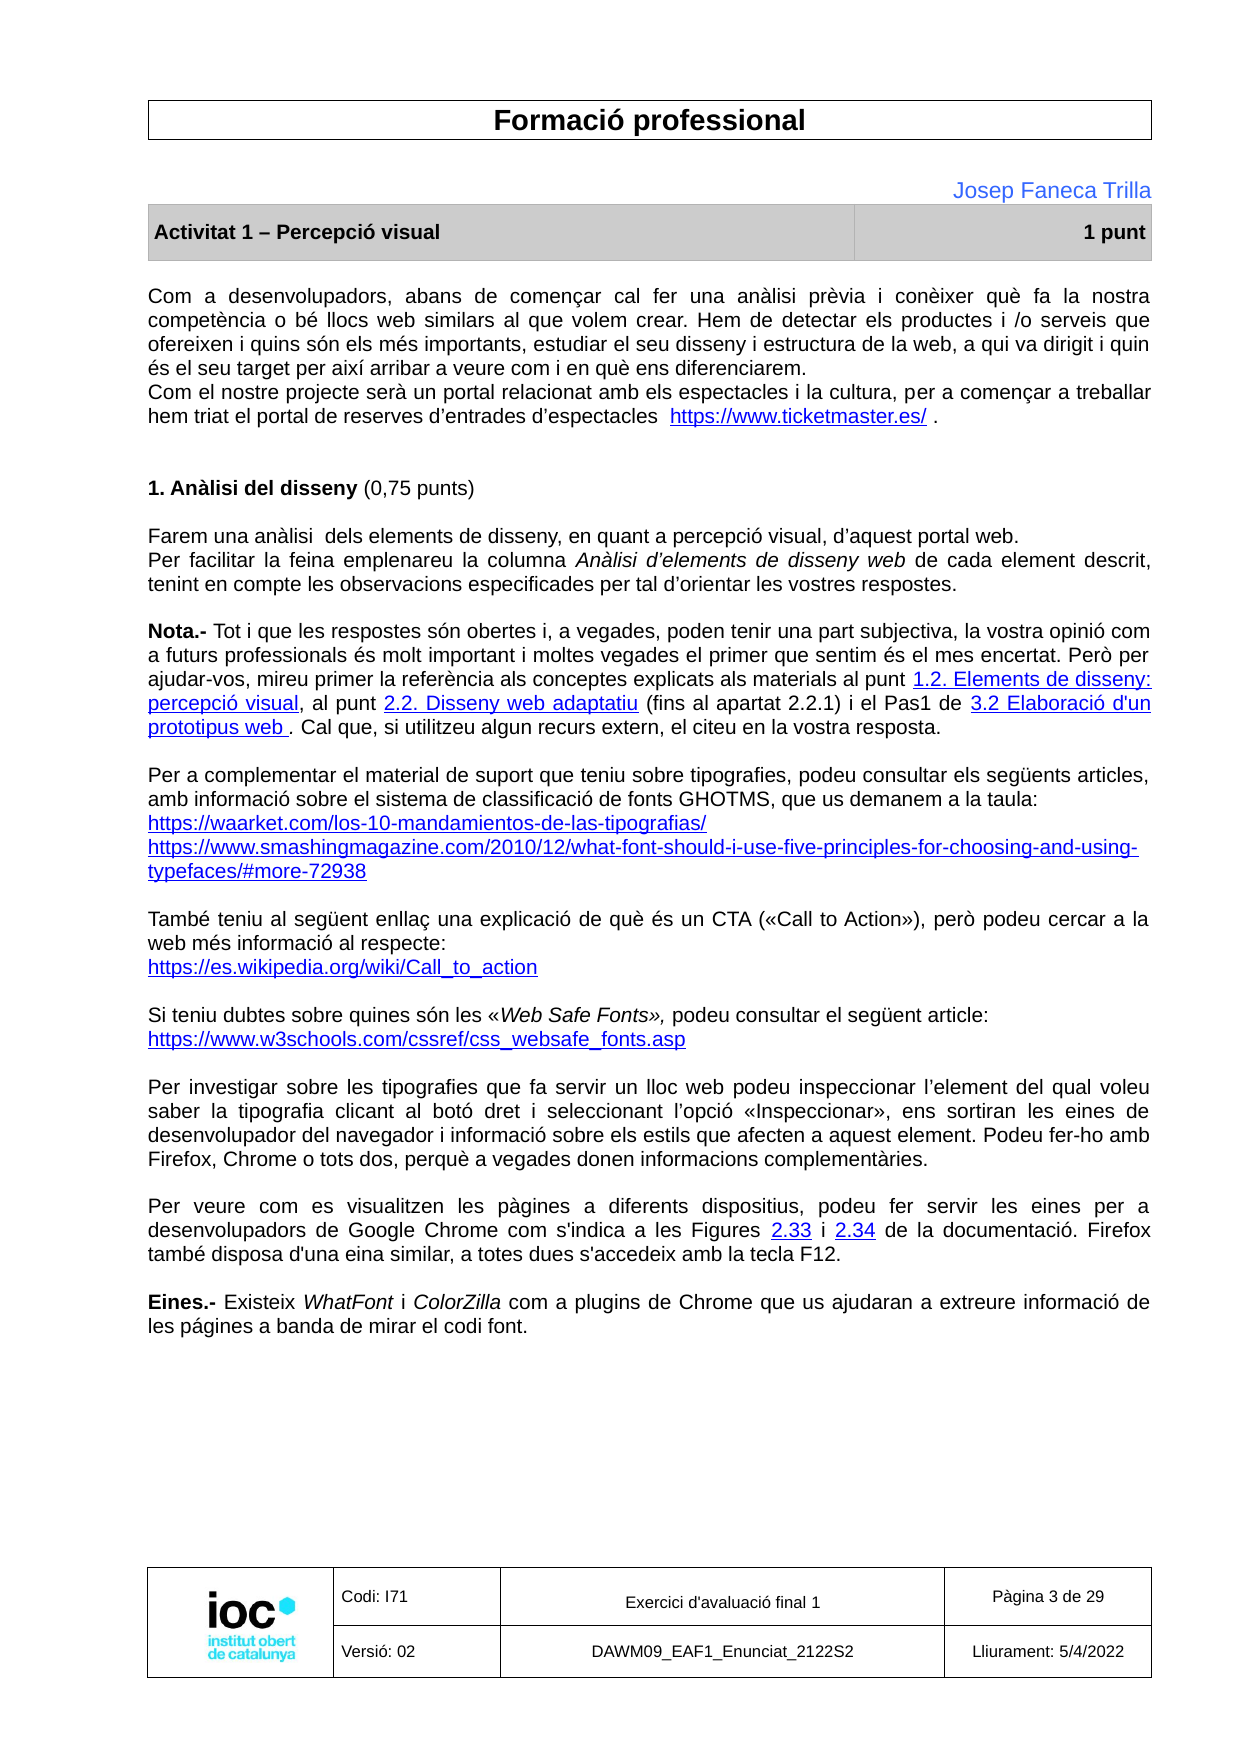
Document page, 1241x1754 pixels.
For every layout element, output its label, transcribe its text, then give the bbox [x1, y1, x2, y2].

picture [195, 1577, 309, 1673]
text Per veure com es visualitzen les pàgines a diferents dispositius, podeu fer servir les eines per a desenvolupadors de Google Chrome com s'indica a les Figures 2.33 i 2.34 de la documentació. Firefox també disposa d'una eina similar, a totes dues s'accedeix amb la tecla F12. [148, 1194, 1151, 1266]
text https://waarket.com/los-10-mandamientos-de-las-tipografias/ [148, 811, 1151, 835]
text https://www.w3schools.com/cssref/css_websafe_fonts.asp [148, 1027, 1151, 1051]
text https://es.wikipedia.org/wiki/Call_to_action [148, 955, 1151, 979]
text Per investigar sobre les tipografies que fa servir un lloc web podeu inspeccionar l’element del qual voleu saber la tipografia clicant al botó dret i seleccionant l’opció «Inspeccionar», ens sortiran les eines de desenvolupador del navegador i informació sobre els estils que afecten a aquest element. Podeu fer-ho amb Firefox, Chrome o tots dos, perquè a vegades donen informacions complementàries. [148, 1074, 1151, 1170]
text Nota.- Tot i que les respostes són obertes i, a vegades, poden tenir una part subjectiva, la vostra opinió com a futurs professionals és molt important i moltes vegades el primer que sentim és el mes encertat. Però per ajudar-vos, mireu primer la referència als conceptes explicats als materials al punt 1.2. Elements de disseny: percepció visual, al punt 2.2. Disseny web adaptatiu (fins al apartat 2.2.1) i el Pas1 de 3.2 Elaboració d'un prototipus web . Cal que, si utilitzeu algun recurs extern, el citeu en la vostra resposta. [148, 619, 1151, 739]
text Si teniu dubtes sobre quines són les «Web Safe Fonts», podeu consultar el següent article: [148, 1003, 1151, 1027]
text 1. Anàlisi del disseny (0,75 punts) [148, 476, 1151, 499]
text Per a complementar el material de suport que teniu sobre tipografies, podeu consultar els següents articles, amb informació sobre el sistema de classificació de fonts GHOTMS, que us demanem a la taula: [148, 763, 1151, 811]
text Eines.- Existeix WhatFont i ColorZilla com a plugins de Chrome que us ajudaran a extreure informació de les págines a banda de mirar el codi font. [148, 1290, 1151, 1338]
text Farem una anàlisi dels elements de disseny, en quant a percepció visual, d’aquest portal web. [148, 523, 1151, 547]
text https://www.smashingmagazine.com/2010/12/what-font-should-i-use-five-principles-for-choosing-and-using-typefaces/#more-72938 [148, 835, 1151, 883]
text Com a desenvolupadors, abans de començar cal fer una anàlisi prèvia i conèixer què fa la nostra competència o bé llocs web similars al que volem crear. Hem de detectar els productes i /o serveis que ofereixen i quins són els més importants, estudiar el seu disseny i estructura de la web, a qui va dirigit i quin és el seu target per així arribar a veure com i en què ens diferenciarem. [148, 284, 1151, 380]
table_header Activitat 1 – Percepció visual [149, 205, 854, 260]
text També teniu al següent enllaç una explicació de què és un CTA («Call to Action»), però podeu cercar a la web més informació al respecte: [148, 907, 1151, 955]
text Com el nostre projecte serà un portal relacionat amb els espectacles i la cultura, per a començar a treballar hem triat el portal de reserves d’entrades d’espectacles https://www.ticketmaster.es/ . [148, 380, 1151, 428]
table_header 1 punt [855, 205, 1151, 260]
text Per facilitar la feina emplenareu la columna Anàlisi d’elements de disseny web de cada element descrit, tenint en compte les observacions especificades per tal d’orientar les vostres respostes. [148, 547, 1151, 595]
